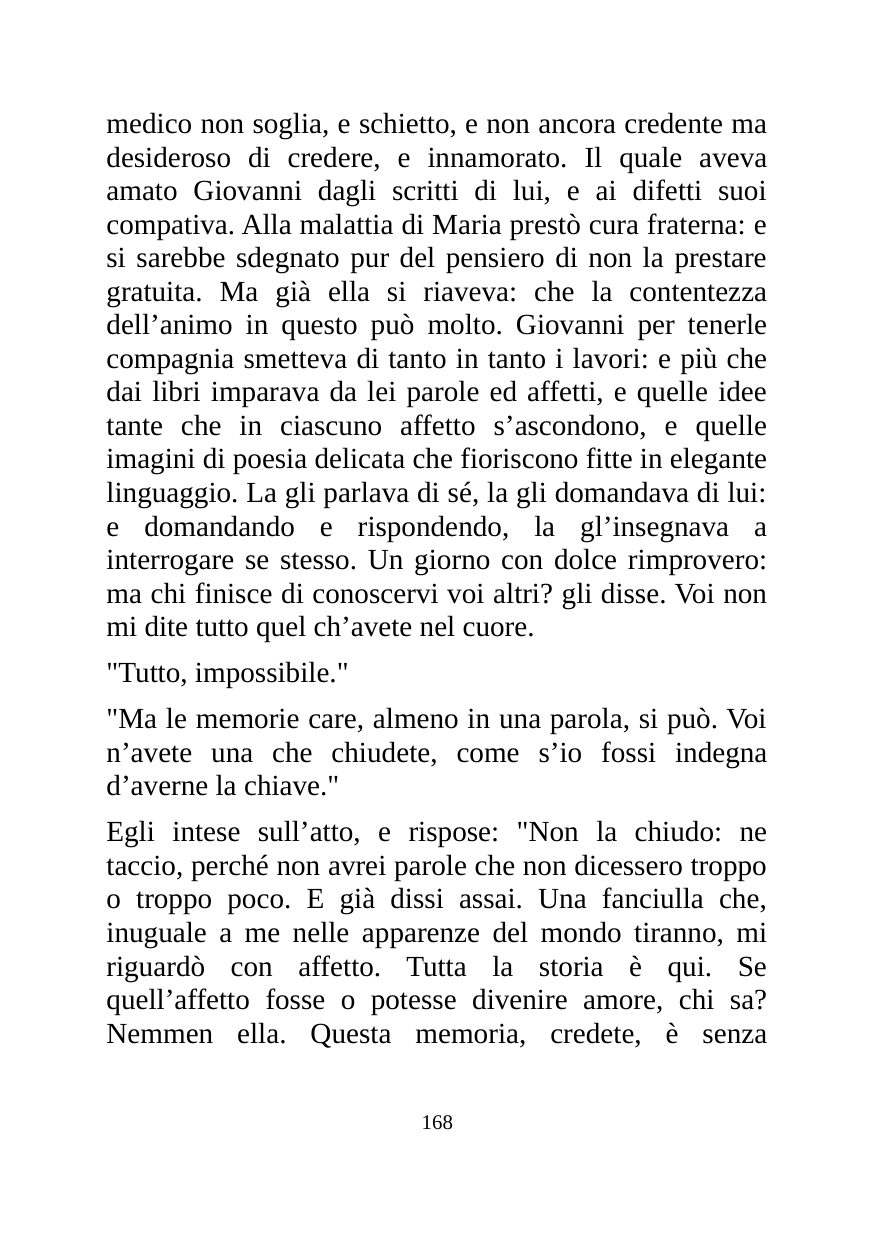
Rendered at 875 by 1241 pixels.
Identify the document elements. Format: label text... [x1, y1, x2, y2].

text medico non soglia, e schietto, e non ancora credente ma desideroso di credere, e innamorato. Il quale aveva amato Giovanni dagli scritti di lui, e ai difetti suoi compativa. Alla malattia di Maria prestò cura fraterna: e si sarebbe sdegnato pur del pensiero di non la prestare gratuita. Ma già ella si riaveva: che la contentezza dell’animo in questo può molto. Giovanni per tenerle compagnia smetteva di tanto in tanto i lavori: e più che dai libri imparava da lei parole ed affetti, e quelle idee tante che in ciascuno affetto s’ascondono, e quelle imagini di poesia delicata che fioriscono fitte in elegante linguaggio. La gli parlava di sé, la gli domandava di lui: e domandando e rispondendo, la gl’insegnava a interrogare se stesso. Un giorno con dolce rimprovero: ma chi finisce di conoscervi voi altri? gli disse. Voi non mi dite tutto quel ch’avete nel cuore. [106, 106, 768, 643]
text "Ma le memorie care, almeno in una parola, si può. Voi n’avete una che chiudete, come s’io fossi indegna d’averne la chiave." [106, 701, 768, 802]
text "Tutto, impossibile." [106, 655, 768, 689]
text Egli intese sull’atto, e rispose: "Non la chiudo: ne taccio, perché non avrei parole che non dicessero troppo o troppo poco. E già dissi assai. Una fanciulla che, inuguale a me nelle apparenze del mondo tiranno, mi riguardò con affetto. Tutta la storia è qui. Se quell’affetto fosse o potesse divenire amore, chi sa? Nemmen ella. Questa memoria, credete, è senza [106, 814, 768, 1049]
